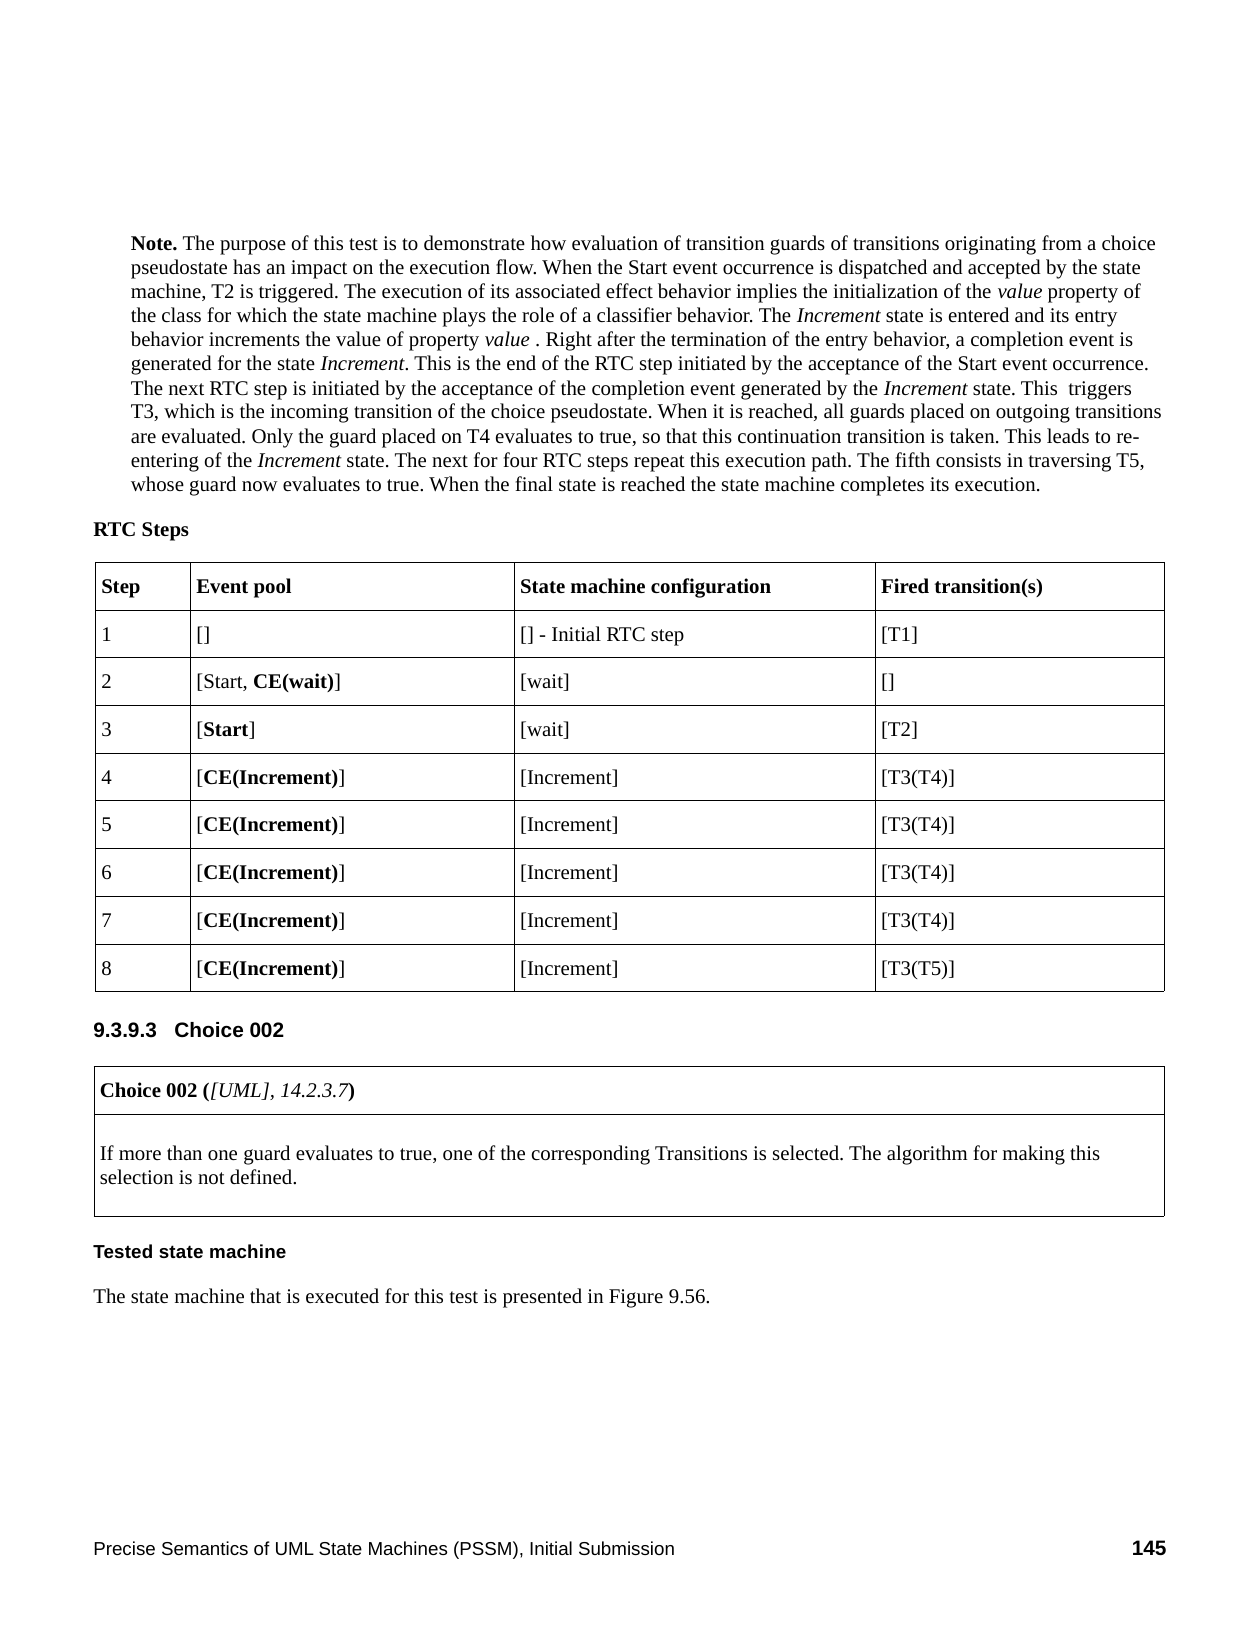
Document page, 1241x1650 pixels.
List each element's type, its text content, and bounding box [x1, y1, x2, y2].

table_cell [Start] [191, 706, 514, 753]
table_cell [Increment] [515, 849, 875, 896]
table_header Event pool [191, 563, 514, 609]
table_cell [] [876, 658, 1164, 705]
table_header Step [96, 563, 190, 609]
table_cell [T3(T4)] [876, 849, 1164, 896]
table_cell [CE(Increment)] [191, 754, 514, 800]
table_cell 8 [96, 945, 190, 991]
table_cell 4 [96, 754, 190, 800]
table_cell 7 [96, 897, 190, 943]
table_cell 6 [96, 849, 190, 896]
table_cell [Increment] [515, 897, 875, 943]
table_cell 2 [96, 658, 190, 705]
table_header Choice 002 ([UML], 14.2.3.7) [95, 1067, 1164, 1114]
table_cell [Increment] [515, 945, 875, 991]
table_cell 1 [96, 611, 190, 657]
table_cell 5 [96, 801, 190, 848]
table_cell [T3(T4)] [876, 801, 1164, 848]
table_cell [] - Initial RTC step [515, 611, 875, 657]
subtitle Tested state machine [93, 1241, 1164, 1262]
text The state machine that is executed for this test is presented in Figure 9.56. [93, 1283, 1164, 1308]
table_cell [wait] [515, 706, 875, 753]
table_header Fired transition(s) [876, 563, 1164, 609]
table_cell [CE(Increment)] [191, 945, 514, 991]
table_cell [T3(T5)] [876, 945, 1164, 991]
table_cell [Increment] [515, 801, 875, 848]
table_cell [Increment] [515, 754, 875, 800]
table_cell If more than one guard evaluates to true, one of the corresponding Transitions is selected. The algorithm for making this selection is not defined. [95, 1115, 1164, 1216]
table_cell [CE(Increment)] [191, 849, 514, 896]
table_cell [CE(Increment)] [191, 801, 514, 848]
table_cell 3 [96, 706, 190, 753]
table_cell [CE(Increment)] [191, 897, 514, 943]
table_cell [T1] [876, 611, 1164, 657]
text RTC Steps [93, 517, 1164, 541]
table_cell [] [191, 611, 514, 657]
table_cell [Start, CE(wait)] [191, 658, 514, 705]
table_cell [T3(T4)] [876, 897, 1164, 943]
table_cell [T3(T4)] [876, 754, 1164, 800]
subtitle Choice 002 [93, 1016, 1164, 1041]
table_cell [T2] [876, 706, 1164, 753]
table_cell [wait] [515, 658, 875, 705]
table_header State machine configuration [515, 563, 875, 609]
text Note. The purpose of this test is to demonstrate how evaluation of transition guards of transitions originating from a choice pseudostate has an impact on the execution flow. When the Start event occurrence is dispatched and accepted by the state machine, T2 is triggered. The execution of its associated effect behavior implies the initialization of the value property of the class for which the state machine plays the role of a classifier behavior. The Increment state is entered and its entry behavior increments the value of property value . Right after the termination of the entry behavior, a completion event is generated for the state Increment. This is the end of the RTC step initiated by the acceptance of the Start event occurrence. The next RTC step is initiated by the acceptance of the completion event generated by the Increment state. This triggers T3, which is the incoming transition of the choice pseudostate. When it is reached, all guards placed on outgoing transitions are evaluated. Only the guard placed on T4 evaluates to true, so that this continuation transition is taken. This leads to re-entering of the Increment state. The next for four RTC steps repeat this execution path. The fifth consists in traversing T5, whose guard now evaluates to true. When the final state is reached the state machine completes its execution. [131, 231, 1164, 496]
